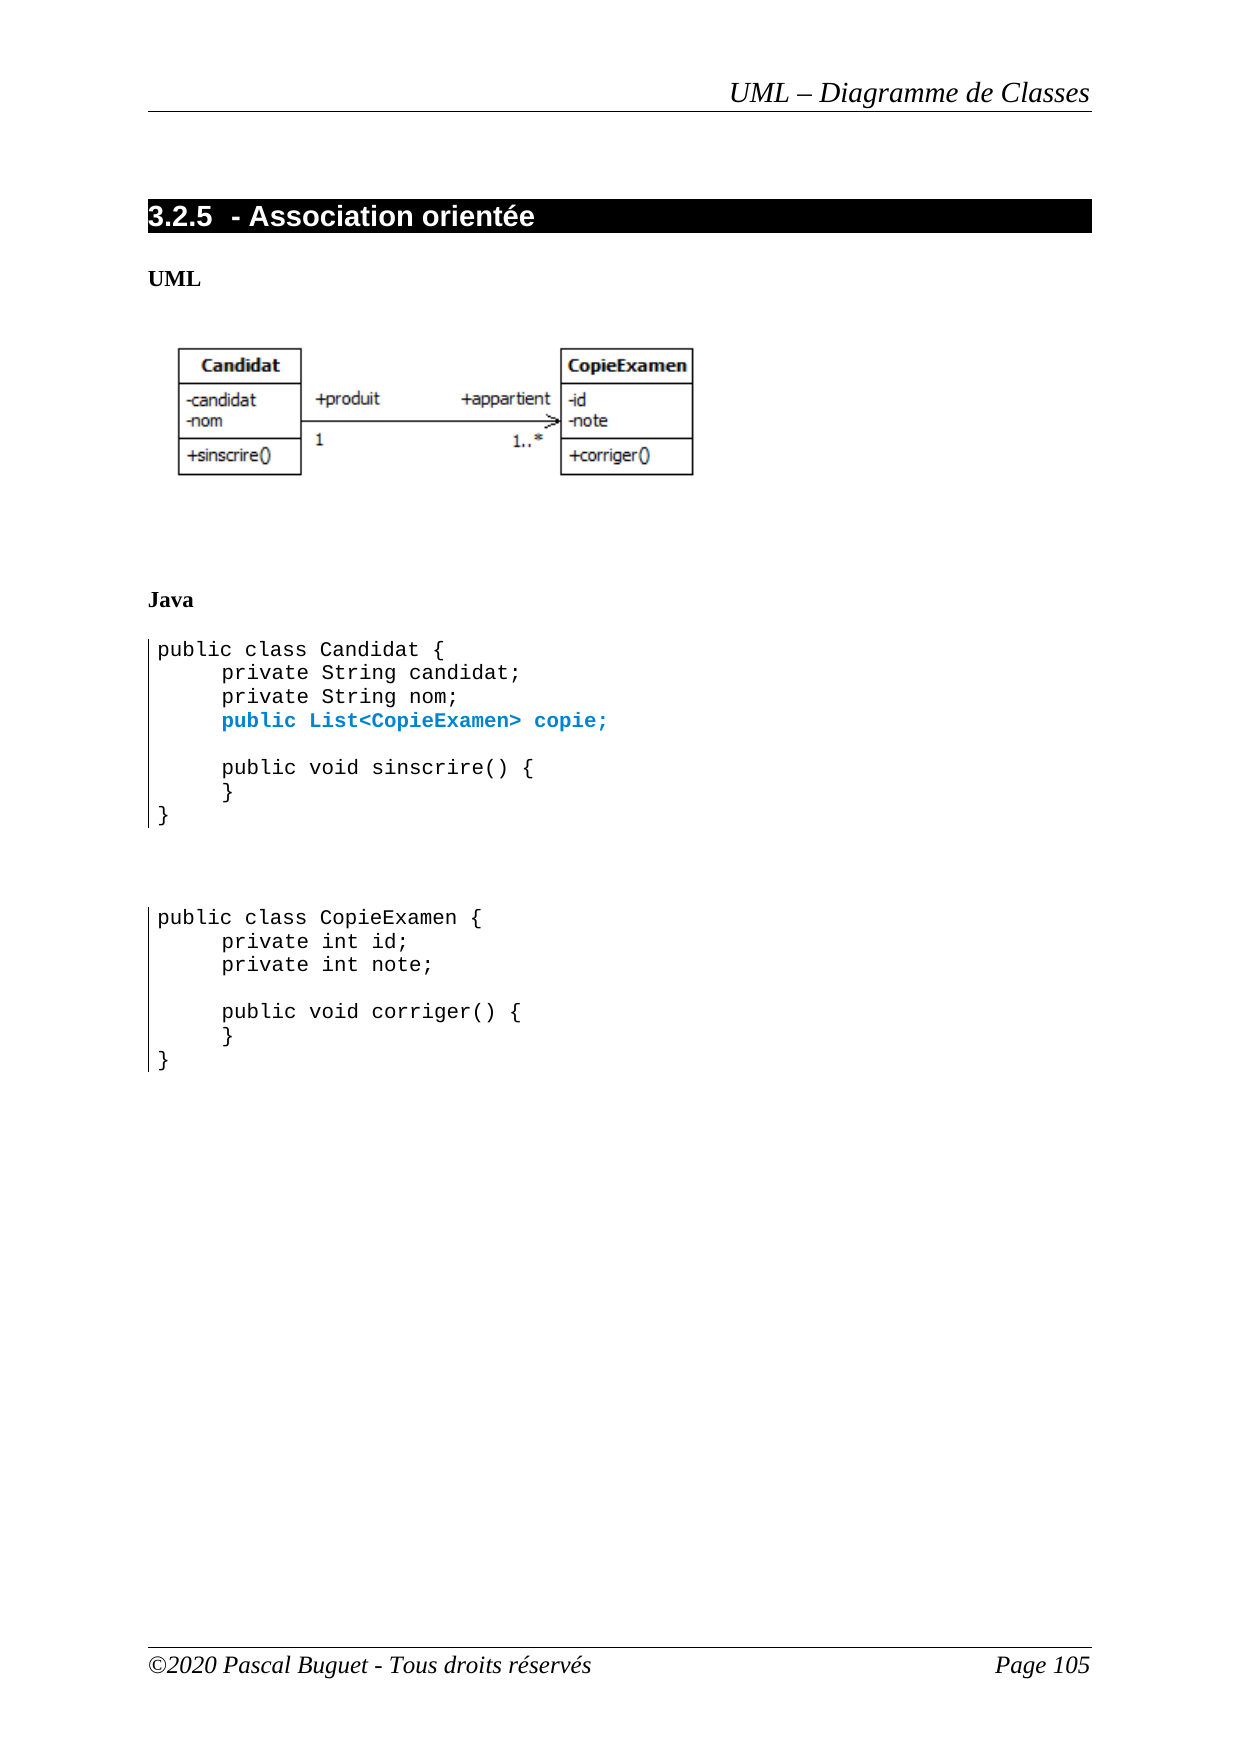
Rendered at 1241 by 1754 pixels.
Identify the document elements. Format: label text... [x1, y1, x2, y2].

text } [149, 1025, 1092, 1049]
picture [147, 317, 725, 507]
text private int id; [149, 931, 1092, 954]
text public class Candidat { [149, 639, 1092, 662]
text } [149, 1049, 1092, 1072]
text Java [148, 586, 1092, 612]
subtitle - Association orientée [148, 199, 1092, 233]
text public class CopieExamen { [149, 907, 1092, 931]
text public void sinscrire() { [149, 757, 1092, 781]
text UML [148, 265, 1092, 292]
text public void corriger() { [149, 1002, 1092, 1025]
text public List<CopieExamen> copie; [149, 710, 1092, 733]
text } [149, 804, 1092, 828]
text private String nom; [149, 686, 1092, 710]
text private int note; [149, 954, 1092, 978]
text } [149, 781, 1092, 804]
text private String candidat; [149, 662, 1092, 686]
